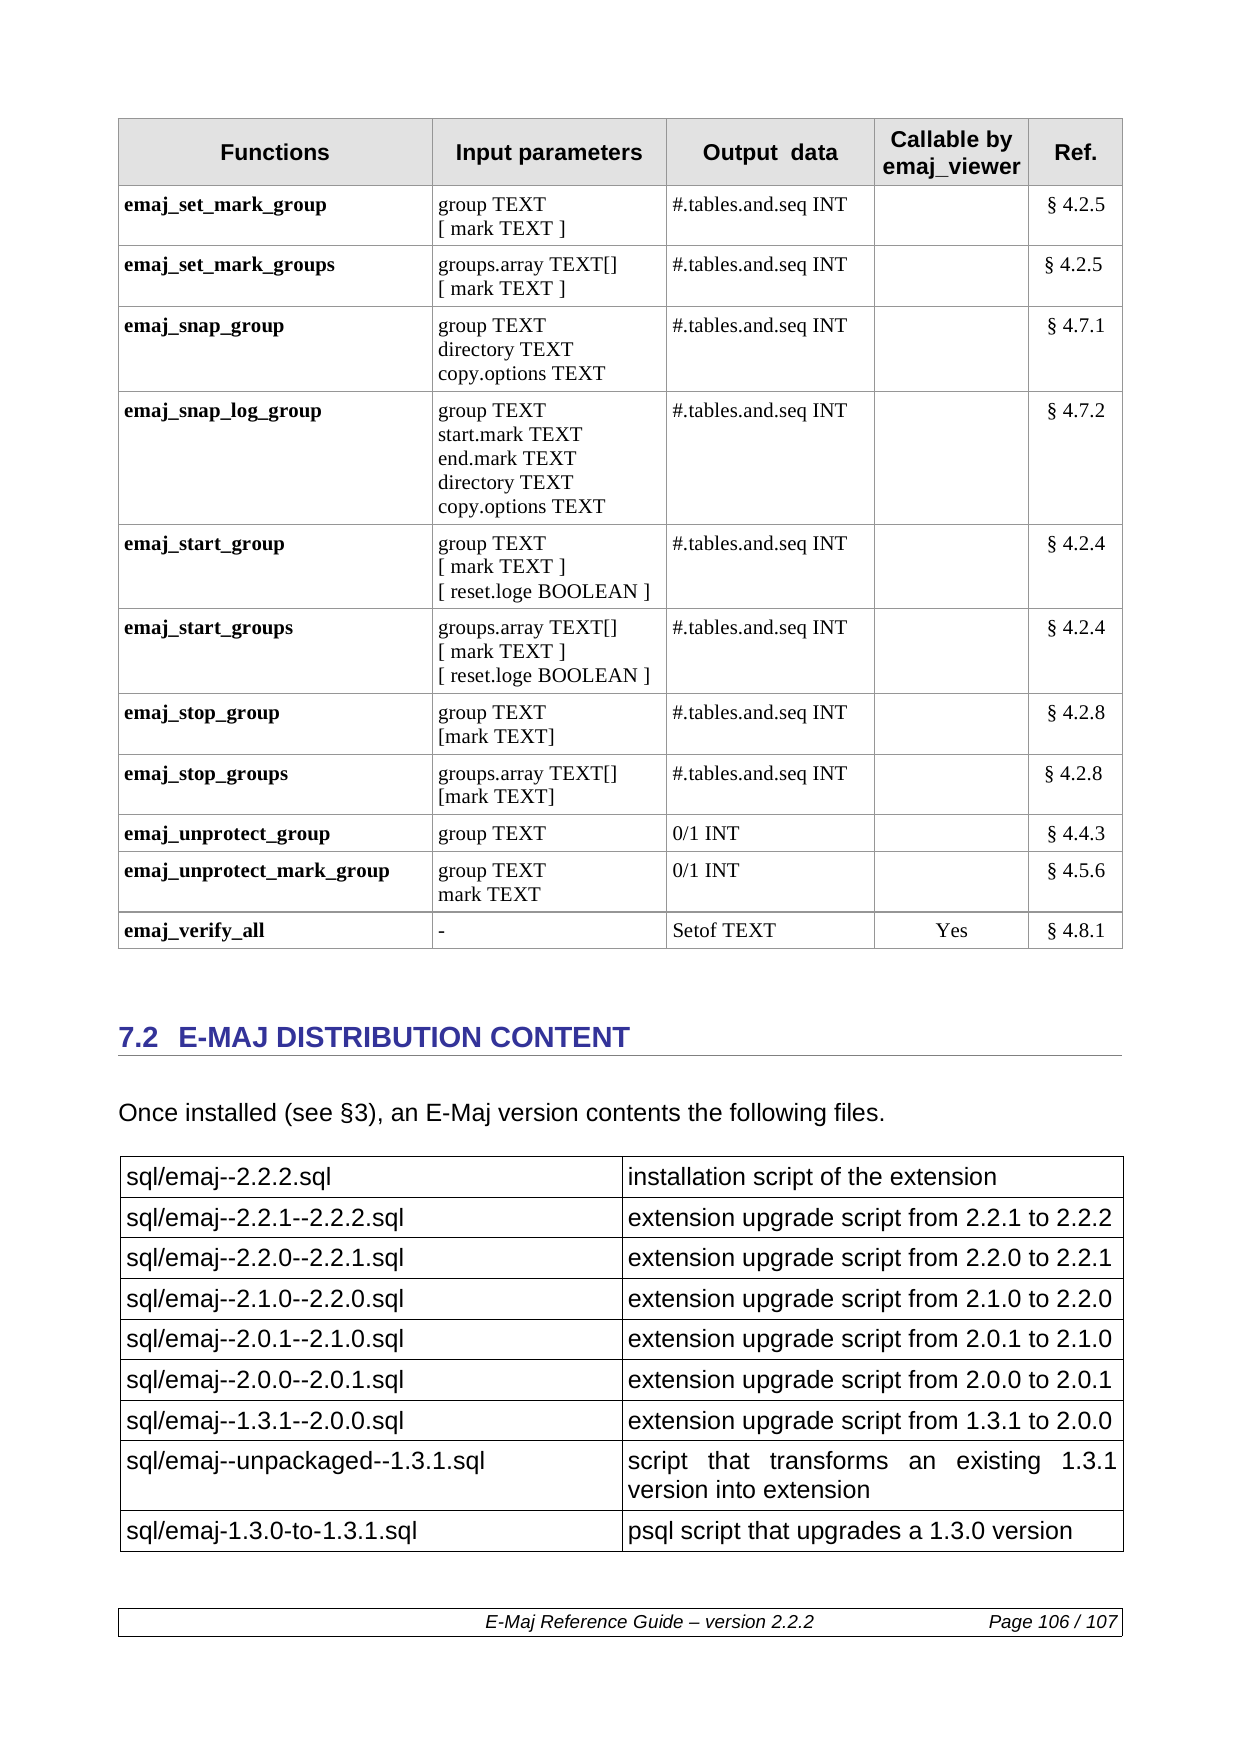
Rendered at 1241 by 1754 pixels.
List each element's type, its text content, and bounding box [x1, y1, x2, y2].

table_cell sql/emaj--1.3.1--2.0.0.sql [121, 1401, 622, 1440]
table_cell 0/1 INT [667, 815, 874, 851]
table_cell group TEXT [ mark TEXT ] [ reset.loge BOOLEAN ] [433, 525, 666, 608]
table_cell group TEXT [ mark TEXT ] [433, 186, 666, 245]
table_cell emaj_snap_group [119, 307, 432, 391]
table_header Ref. [1029, 119, 1122, 185]
table_cell sql/emaj--unpackaged--1.3.1.sql [121, 1441, 622, 1510]
table_cell groups.array TEXT[] [ mark TEXT ] [ reset.loge BOOLEAN ] [433, 609, 666, 693]
table_cell [875, 186, 1028, 245]
table_cell group TEXT [mark TEXT] [433, 694, 666, 753]
table_cell § 4.8.1 [1029, 913, 1122, 948]
table_cell group TEXT [433, 815, 666, 851]
table_cell emaj_set_mark_groups [119, 246, 432, 306]
table_cell emaj_unprotect_mark_group [119, 852, 432, 911]
table_cell [875, 307, 1028, 391]
table_cell #.tables.and.seq INT [667, 392, 874, 523]
table_cell group TEXT directory TEXT copy.options TEXT [433, 307, 666, 391]
table_cell emaj_verify_all [119, 913, 432, 948]
table_cell [875, 609, 1028, 693]
table_cell extension upgrade script from 2.2.1 to 2.2.2 [623, 1198, 1123, 1237]
table_cell § 4.2.5 [1029, 246, 1122, 306]
table_cell sql/emaj-1.3.0-to-1.3.1.sql [121, 1511, 622, 1551]
table_cell § 4.2.4 [1029, 609, 1122, 693]
table_cell sql/emaj--2.0.0--2.0.1.sql [121, 1360, 622, 1400]
table_cell [875, 392, 1028, 523]
table_cell [875, 246, 1028, 306]
table_cell emaj_set_mark_group [119, 186, 432, 245]
table_cell #.tables.and.seq INT [667, 694, 874, 753]
table_cell group TEXT mark TEXT [433, 852, 666, 911]
table_cell Yes [875, 913, 1028, 948]
table_cell extension upgrade script from 2.2.0 to 2.2.1 [623, 1238, 1123, 1278]
table_header Callable by emaj_viewer [875, 119, 1028, 185]
table_cell emaj_stop_groups [119, 755, 432, 814]
table_cell 0/1 INT [667, 852, 874, 911]
table_cell [875, 852, 1028, 911]
table_header Input parameters [433, 119, 666, 185]
table_cell emaj_snap_log_group [119, 392, 432, 523]
text Once installed (see §3), an E-Maj version contents the following files. [118, 1098, 1122, 1127]
table_cell psql script that upgrades a 1.3.0 version [623, 1511, 1123, 1551]
table_cell #.tables.and.seq INT [667, 307, 874, 391]
table_cell extension upgrade script from 2.1.0 to 2.2.0 [623, 1279, 1123, 1318]
table_cell emaj_start_group [119, 525, 432, 608]
table_cell [875, 755, 1028, 814]
table_cell extension upgrade script from 2.0.1 to 2.1.0 [623, 1320, 1123, 1359]
table_header installation script of the extension [623, 1157, 1123, 1197]
table_cell § 4.7.1 [1029, 307, 1122, 391]
table_cell #.tables.and.seq INT [667, 186, 874, 245]
table_cell sql/emaj--2.2.0--2.2.1.sql [121, 1238, 622, 1278]
table_cell extension upgrade script from 1.3.1 to 2.0.0 [623, 1401, 1123, 1440]
table_header Functions [119, 119, 432, 185]
table_cell - [433, 913, 666, 948]
table_cell sql/emaj--2.2.1--2.2.2.sql [121, 1198, 622, 1237]
table_cell #.tables.and.seq INT [667, 755, 874, 814]
table_cell #.tables.and.seq INT [667, 525, 874, 608]
table_cell § 4.2.5 [1029, 186, 1122, 245]
subtitle E-Maj distribution content [118, 1019, 1122, 1055]
table_cell [875, 694, 1028, 753]
table_cell groups.array TEXT[] [ mark TEXT ] [433, 246, 666, 306]
table_cell Setof TEXT [667, 913, 874, 948]
table_cell group TEXT start.mark TEXT end.mark TEXT directory TEXT copy.options TEXT [433, 392, 666, 523]
table_cell § 4.7.2 [1029, 392, 1122, 523]
table_cell emaj_start_groups [119, 609, 432, 693]
table_cell groups.array TEXT[] [mark TEXT] [433, 755, 666, 814]
table_cell emaj_stop_group [119, 694, 432, 753]
table_cell #.tables.and.seq INT [667, 609, 874, 693]
table_cell script that transforms an existing 1.3.1 version into extension [623, 1441, 1123, 1510]
table_cell § 4.5.6 [1029, 852, 1122, 911]
table_cell #.tables.and.seq INT [667, 246, 874, 306]
table_cell [875, 525, 1028, 608]
table_cell § 4.2.8 [1029, 755, 1122, 814]
table_cell emaj_unprotect_group [119, 815, 432, 851]
table_cell § 4.4.3 [1029, 815, 1122, 851]
table_cell sql/emaj--2.0.1--2.1.0.sql [121, 1320, 622, 1359]
table_cell [875, 815, 1028, 851]
table_header sql/emaj--2.2.2.sql [121, 1157, 622, 1197]
table_cell § 4.2.8 [1029, 694, 1122, 753]
table_cell § 4.2.4 [1029, 525, 1122, 608]
table_cell extension upgrade script from 2.0.0 to 2.0.1 [623, 1360, 1123, 1400]
table_cell sql/emaj--2.1.0--2.2.0.sql [121, 1279, 622, 1318]
table_header Output data [667, 119, 874, 185]
